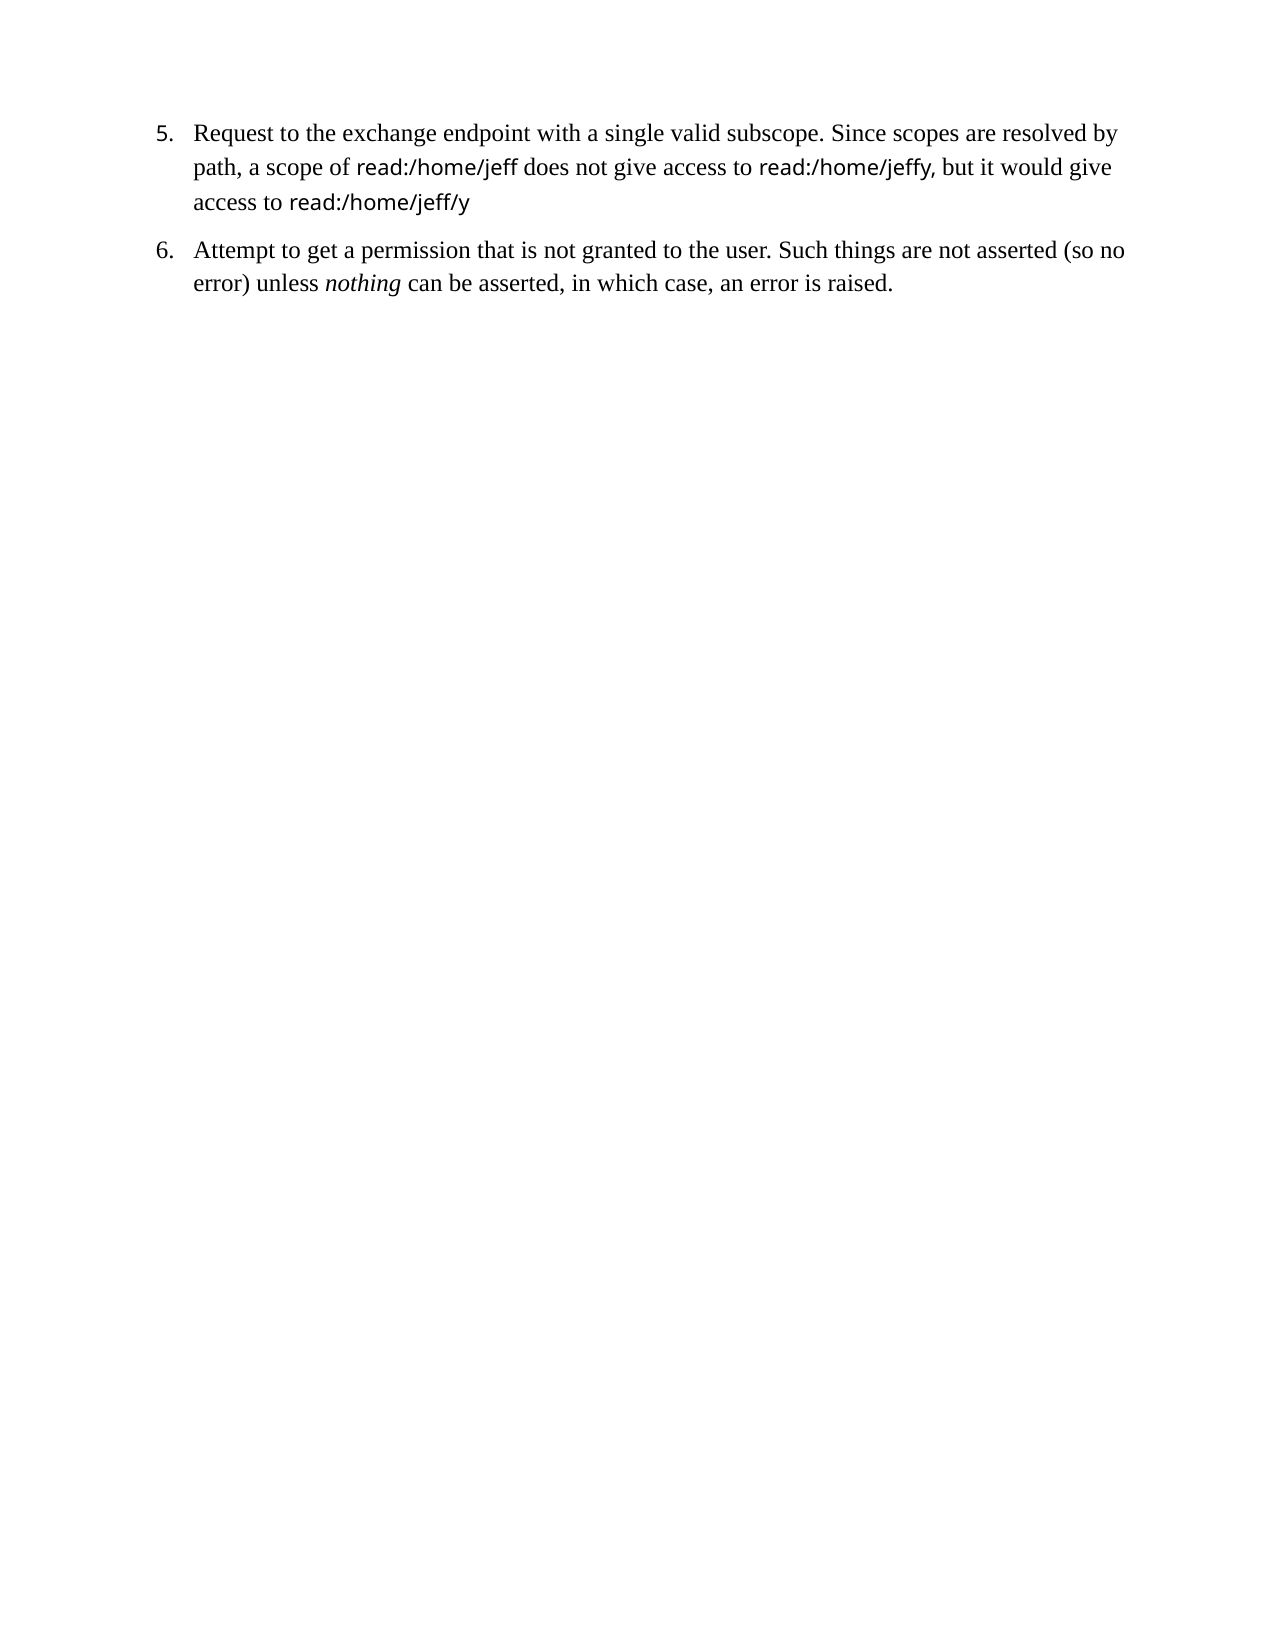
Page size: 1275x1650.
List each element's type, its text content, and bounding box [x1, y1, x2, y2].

list Request to the exchange endpoint with a single valid subscope. Since scopes are resolved by path, a scope of read:/home/jeff does not give access to read:/home/jeffy, but it would give access to read:/home/jeff/y [156, 118, 1157, 216]
list Attempt to get a permission that is not granted to the user. Such things are not asserted (so no error) unless nothing can be asserted, in which case, an error is raised. [156, 235, 1157, 297]
